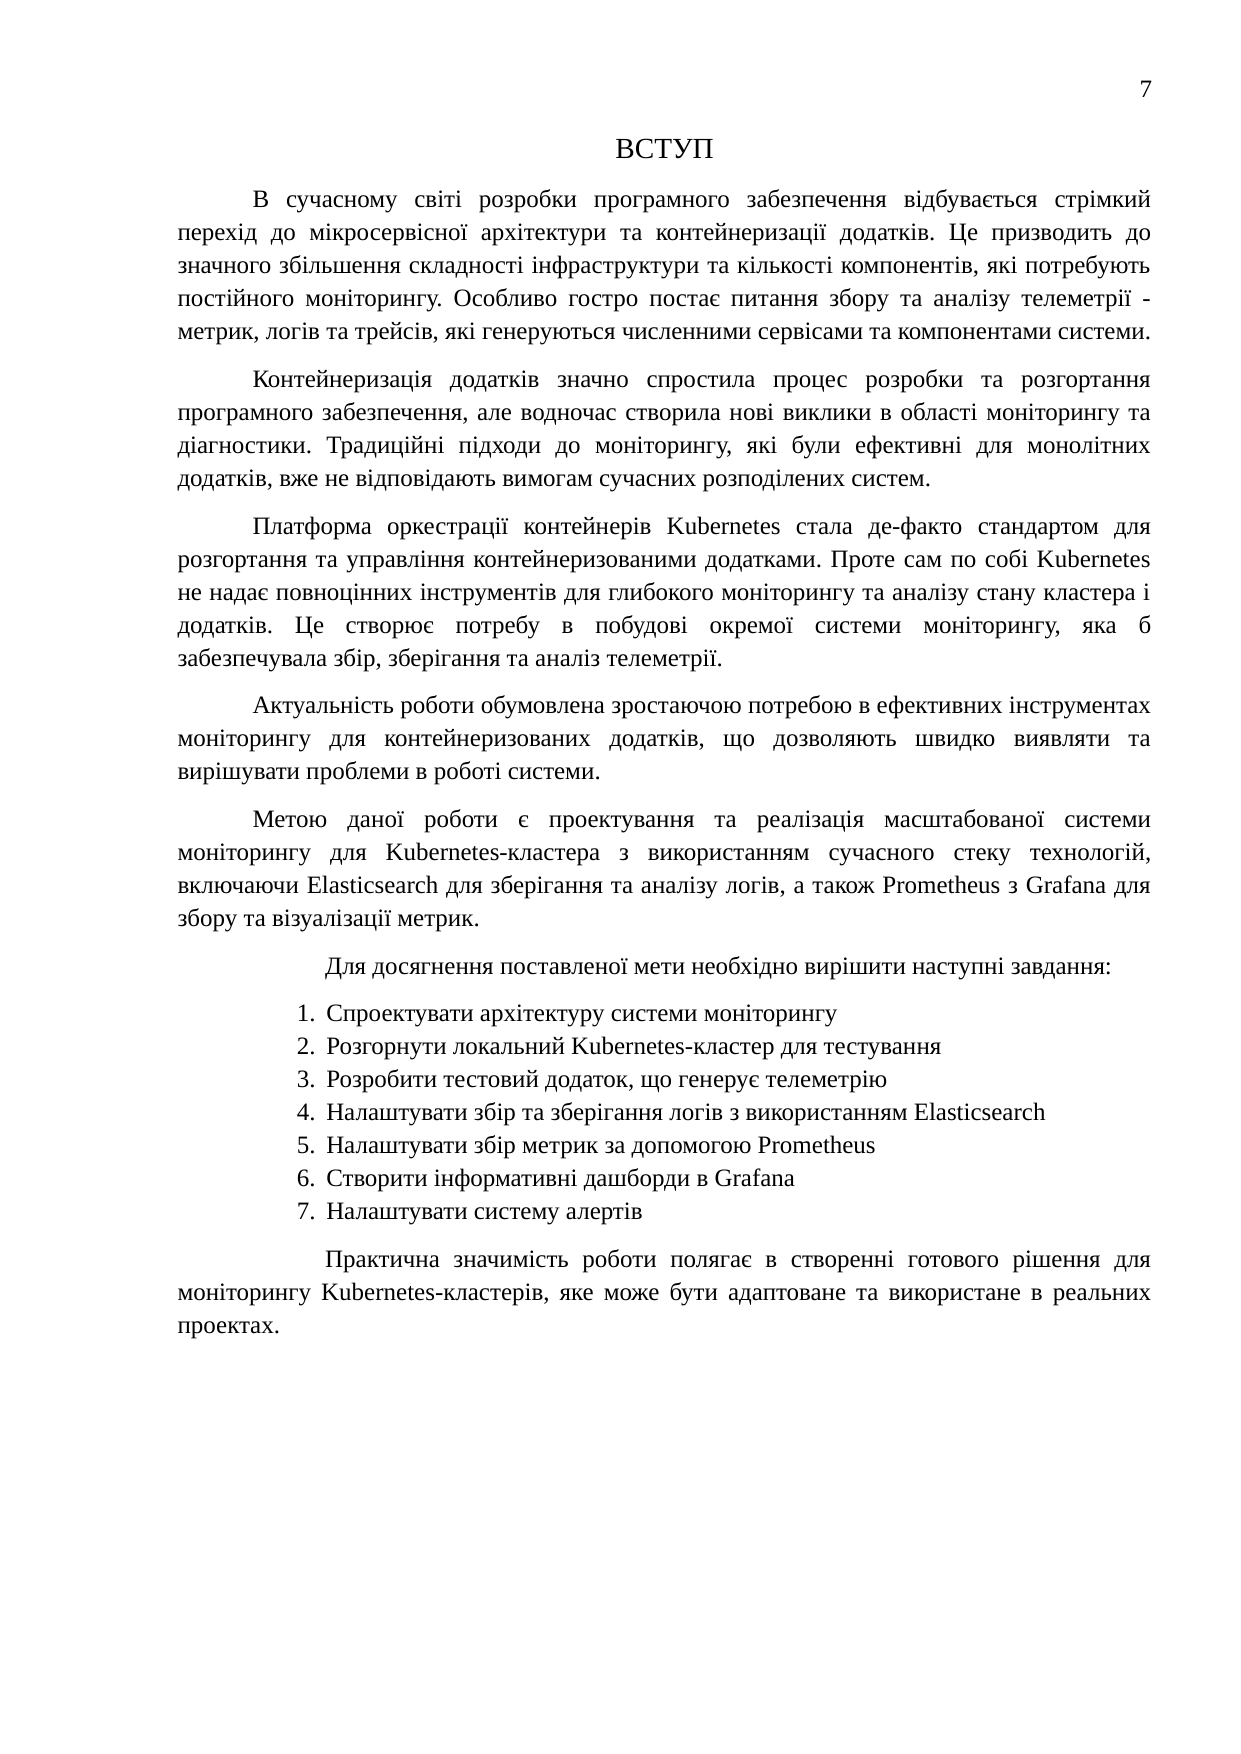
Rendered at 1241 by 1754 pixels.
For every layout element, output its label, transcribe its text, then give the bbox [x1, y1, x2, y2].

list Розробити тестовий додаток, що генерує телеметрію [222, 1064, 1152, 1093]
text Метою даної роботи є проектування та реалізація масштабованої системи моніторингу для Kubernetes-кластера з використанням сучасного стеку технологій, включаючи Elasticsearch для зберігання та аналізу логів, а також Prometheus з Grafana для збору та візуалізації метрик. [177, 804, 1152, 932]
list Створити інформативні дашборди в Grafana [222, 1163, 1152, 1192]
text В сучасному світі розробки програмного забезпечення відбувається стрімкий перехід до мікросервісної архітектури та контейнеризації додатків. Це призводить до значного збільшення складності інфраструктури та кількості компонентів, які потребують постійного моніторингу. Особливо гостро постає питання збору та аналізу телеметрії - метрик, логів та трейсів, які генеруються численними сервісами та компонентами системи. [177, 184, 1152, 345]
text Контейнеризація додатків значно спростила процес розробки та розгортання програмного забезпечення, але водночас створила нові виклики в області моніторингу та діагностики. Традиційні підходи до моніторингу, які були ефективні для монолітних додатків, вже не відповідають вимогам сучасних розподілених систем. [177, 364, 1152, 492]
text Для досягнення поставленої мети необхідно вирішити наступні завдання: [177, 951, 1152, 979]
list Налаштувати систему алертів [222, 1196, 1152, 1225]
text ВСТУП [177, 131, 1152, 165]
text Платформа оркестрації контейнерів Kubernetes стала де-факто стандартом для розгортання та управління контейнеризованими додатками. Проте сам по собі Kubernetes не надає повноцінних інструментів для глибокого моніторингу та аналізу стану кластера і додатків. Це створює потребу в побудові окремої системи моніторингу, яка б забезпечувала збір, зберігання та аналіз телеметрії. [177, 511, 1152, 672]
list Налаштувати збір та зберігання логів з використанням Elasticsearch [222, 1097, 1152, 1126]
list Розгорнути локальний Kubernetes-кластер для тестування [222, 1031, 1152, 1060]
list Налаштувати збір метрик за допомогою Prometheus [222, 1130, 1152, 1159]
text Актуальність роботи обумовлена зростаючою потребою в ефективних інструментах моніторингу для контейнеризованих додатків, що дозволяють швидко виявляти та вирішувати проблеми в роботі системи. [177, 690, 1152, 785]
text Практична значимість роботи полягає в створенні готового рішення для моніторингу Kubernetes-кластерів, яке може бути адаптоване та використане в реальних проектах. [177, 1244, 1152, 1339]
list Спроектувати архітектуру системи моніторингу [222, 998, 1152, 1027]
